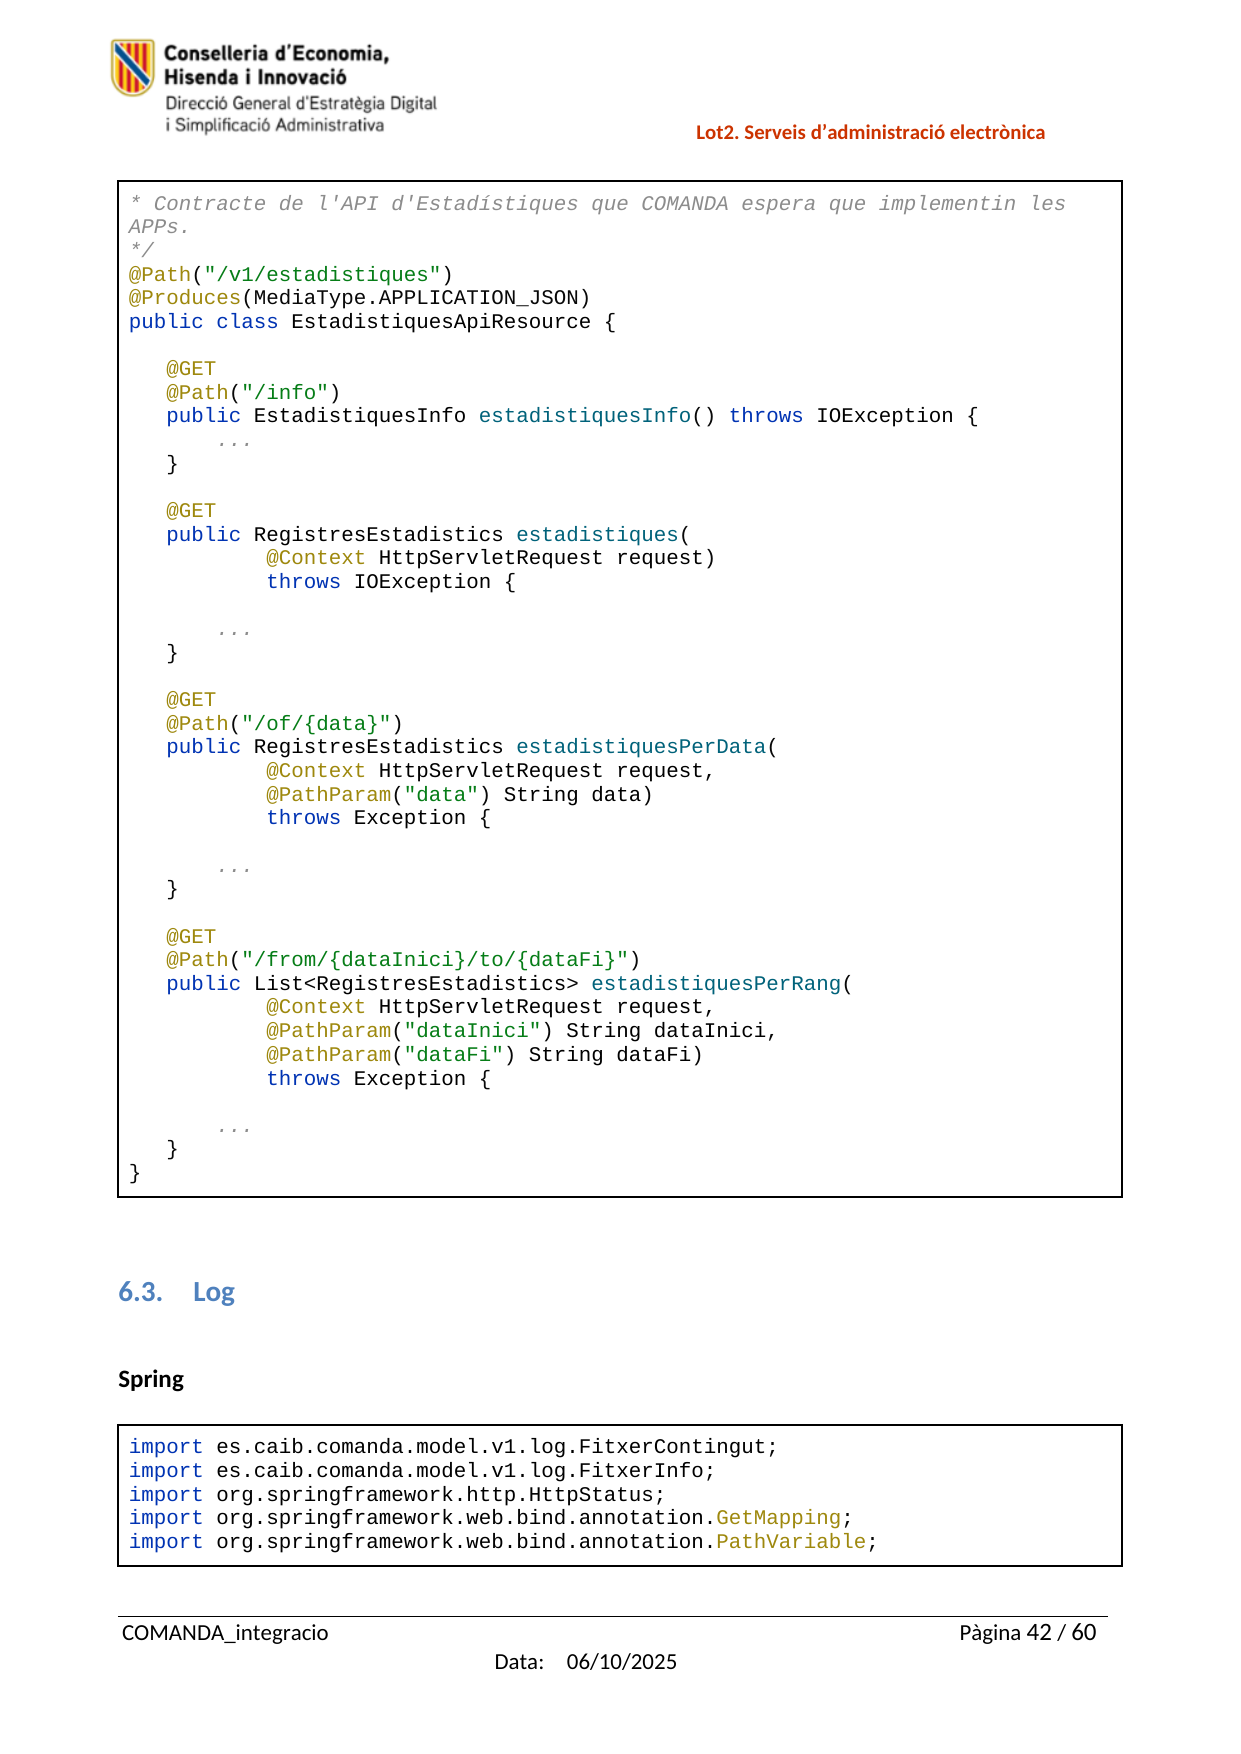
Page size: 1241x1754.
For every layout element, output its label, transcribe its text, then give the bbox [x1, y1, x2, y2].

table_header import es.caib.comanda.model.v1.log.FitxerContingut; import es.caib.comanda.model.v1.log.FitxerInfo; import org.springframework.http.HttpStatus; import org.springframework.web.bind.annotation.GetMapping; import org.springframework.web.bind.annotation.PathVariable; [119, 1426, 1121, 1565]
text Spring [118, 1363, 1122, 1393]
subtitle Log [118, 1273, 1122, 1309]
table_header * Contracte de l'API d'Estadístiques que COMANDA espera que implementin les APPs. */ @Path("/v1/estadistiques") @Produces(MediaType.APPLICATION_JSON) public class EstadistiquesApiResource { @GET @Path("/info") public EstadistiquesInfo estadistiquesInfo() throws IOException { ... } @GET public RegistresEstadistics estadistiques( @Context HttpServletRequest request) throws IOException { ... } @GET @Path("/of/{data}") public RegistresEstadistics estadistiquesPerData( @Context HttpServletRequest request, @PathParam("data") String data) throws Exception { ... } @GET @Path("/from/{dataInici}/to/{dataFi}") public List<RegistresEstadistics> estadistiquesPerRang( @Context HttpServletRequest request, @PathParam("dataInici") String dataInici, @PathParam("dataFi") String dataFi) throws Exception { ... } } [119, 182, 1121, 1196]
picture [100, 26, 467, 156]
